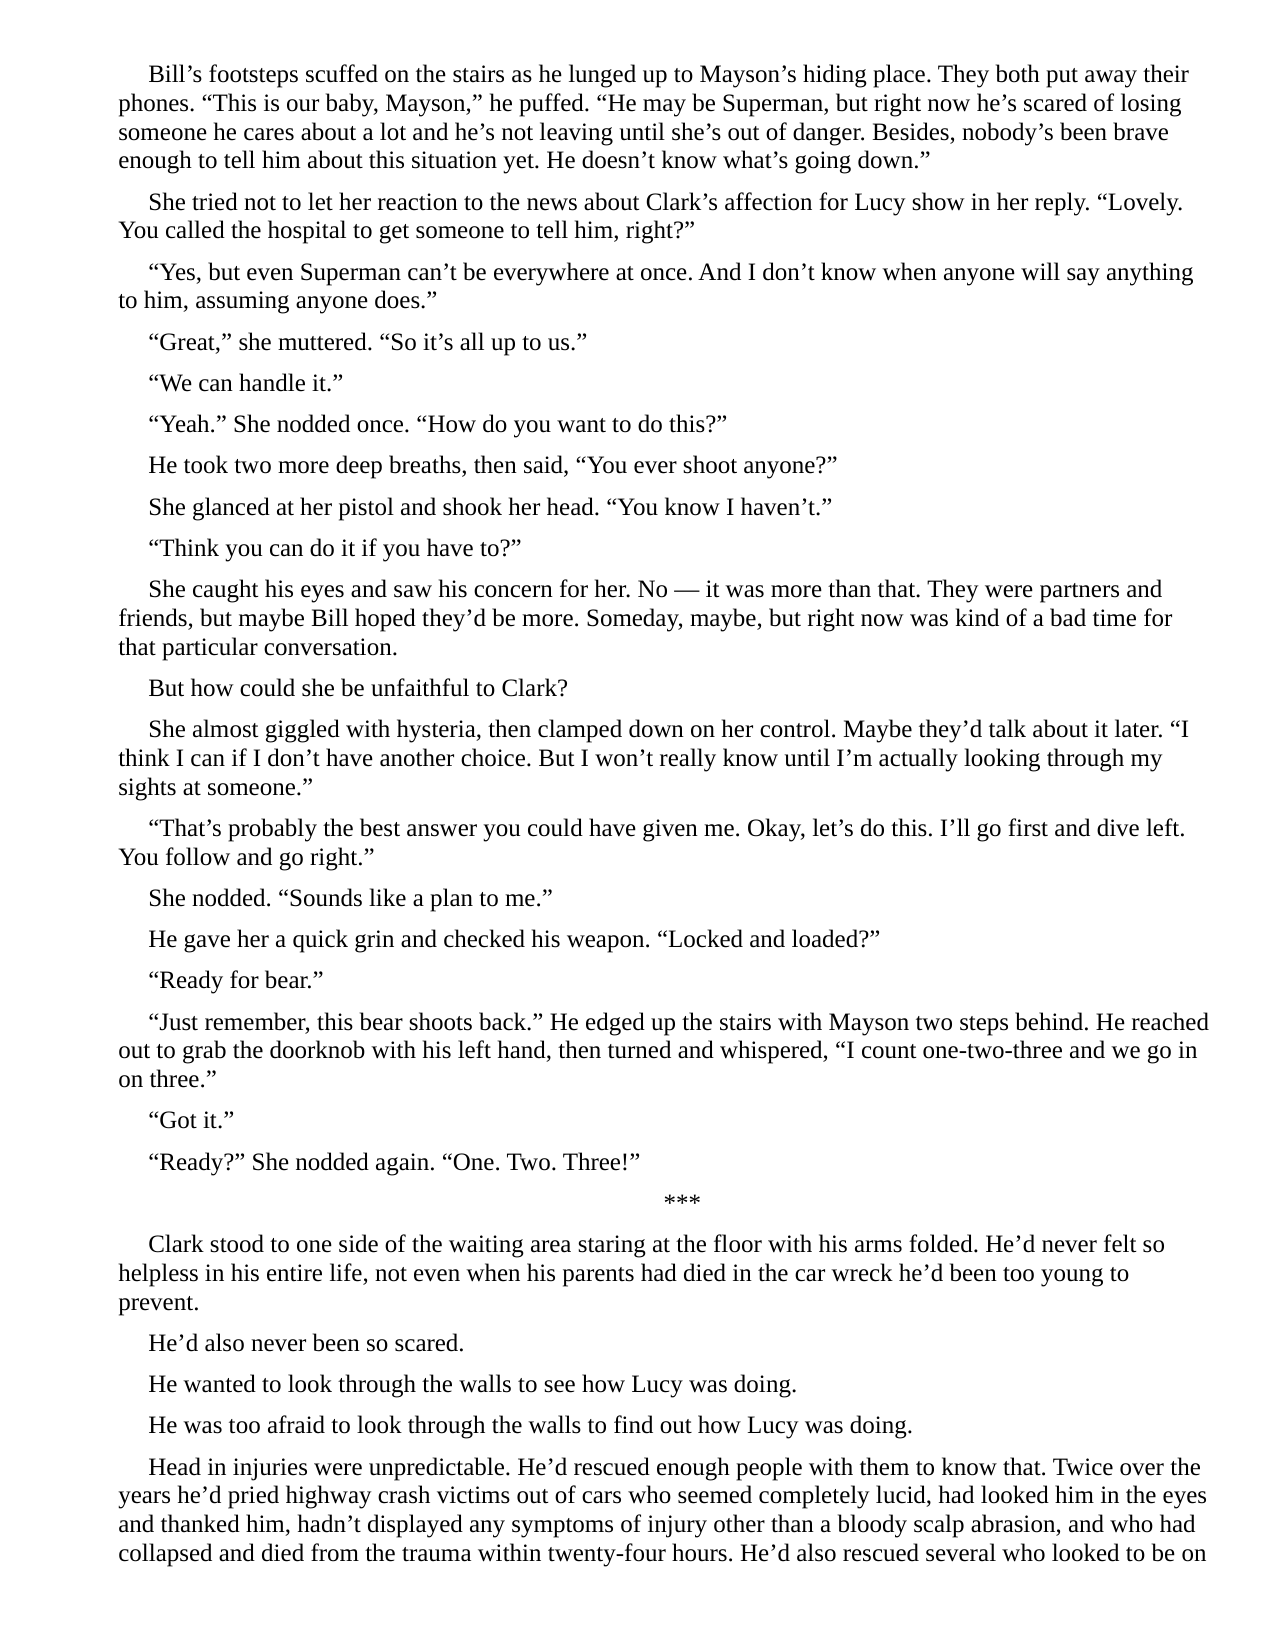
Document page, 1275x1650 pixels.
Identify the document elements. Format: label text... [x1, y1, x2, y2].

text *** [118, 1188, 1216, 1217]
text “That’s probably the best answer you could have given me. Okay, let’s do this. I’ll go first and dive left. You follow and go right.” [118, 813, 1216, 870]
text She glanced at her pistol and shook her head. “You know I haven’t.” [118, 492, 1216, 520]
text “Ready?” She nodded again. “One. Two. Three!” [118, 1147, 1216, 1175]
text He gave her a quick grin and checked his weapon. “Locked and loaded?” [118, 924, 1216, 953]
text He wanted to look through the walls to see how Lucy was doing. [118, 1369, 1216, 1398]
text She nodded. “Sounds like a plan to me.” [118, 883, 1216, 912]
text “Great,” she muttered. “So it’s all up to us.” [118, 327, 1216, 355]
text “Ready for bear.” [118, 965, 1216, 994]
text But how could she be unfaithful to Clark? [118, 673, 1216, 702]
text He took two more deep breaths, then said, “You ever shoot anyone?” [118, 450, 1216, 479]
text Clark stood to one side of the waiting area staring at the floor with his arms folded. He’d never felt so helpless in his entire life, not even when his parents had died in the car wreck he’d been too young to prevent. [118, 1229, 1216, 1315]
text Bill’s footsteps scuffed on the stairs as he lunged up to Mayson’s hiding place. They both put away their phones. “This is our baby, Mayson,” he puffed. “He may be Superman, but right now he’s scared of losing someone he cares about a lot and he’s not leaving until she’s out of danger. Besides, nobody’s been brave enough to tell him about this situation yet. He doesn’t know what’s going down.” [118, 59, 1216, 174]
text She tried not to let her reaction to the news about Clark’s affection for Lucy show in her reply. “Lovely. You called the hospital to get someone to tell him, right?” [118, 187, 1216, 244]
text “Got it.” [118, 1105, 1216, 1134]
text He’d also never been so scared. [118, 1328, 1216, 1357]
text “Just remember, this bear shoots back.” He edged up the stairs with Mayson two steps behind. He reached out to grab the doorknob with his left hand, then turned and whispered, “I count one-two-three and we go in on three.” [118, 1007, 1216, 1093]
text Head in injuries were unpredictable. He’d rescued enough people with them to know that. Twice over the years he’d pried highway crash victims out of cars who seemed completely lucid, had looked him in the eyes and thanked him, hadn’t displayed any symptoms of injury other than a bloody scalp abrasion, and who had collapsed and died from the trauma within twenty-four hours. He’d also rescued several who looked to be on [118, 1452, 1216, 1567]
text She almost giggled with hysteria, then clamped down on her control. Maybe they’d talk about it later. “I think I can if I don’t have another choice. But I won’t really know until I’m actually looking through my sights at someone.” [118, 714, 1216, 800]
text “Yes, but even Superman can’t be everywhere at once. And I don’t know when anyone will say anything to him, assuming anyone does.” [118, 257, 1216, 314]
text “We can handle it.” [118, 368, 1216, 397]
text “Think you can do it if you have to?” [118, 533, 1216, 562]
text She caught his eyes and saw his concern for her. No — it was more than that. They were partners and friends, but maybe Bill hoped they’d be more. Someday, maybe, but right now was kind of a bad time for that particular conversation. [118, 574, 1216, 660]
text “Yeah.” She nodded once. “How do you want to do this?” [118, 409, 1216, 438]
text He was too afraid to look through the walls to find out how Lucy was doing. [118, 1410, 1216, 1439]
